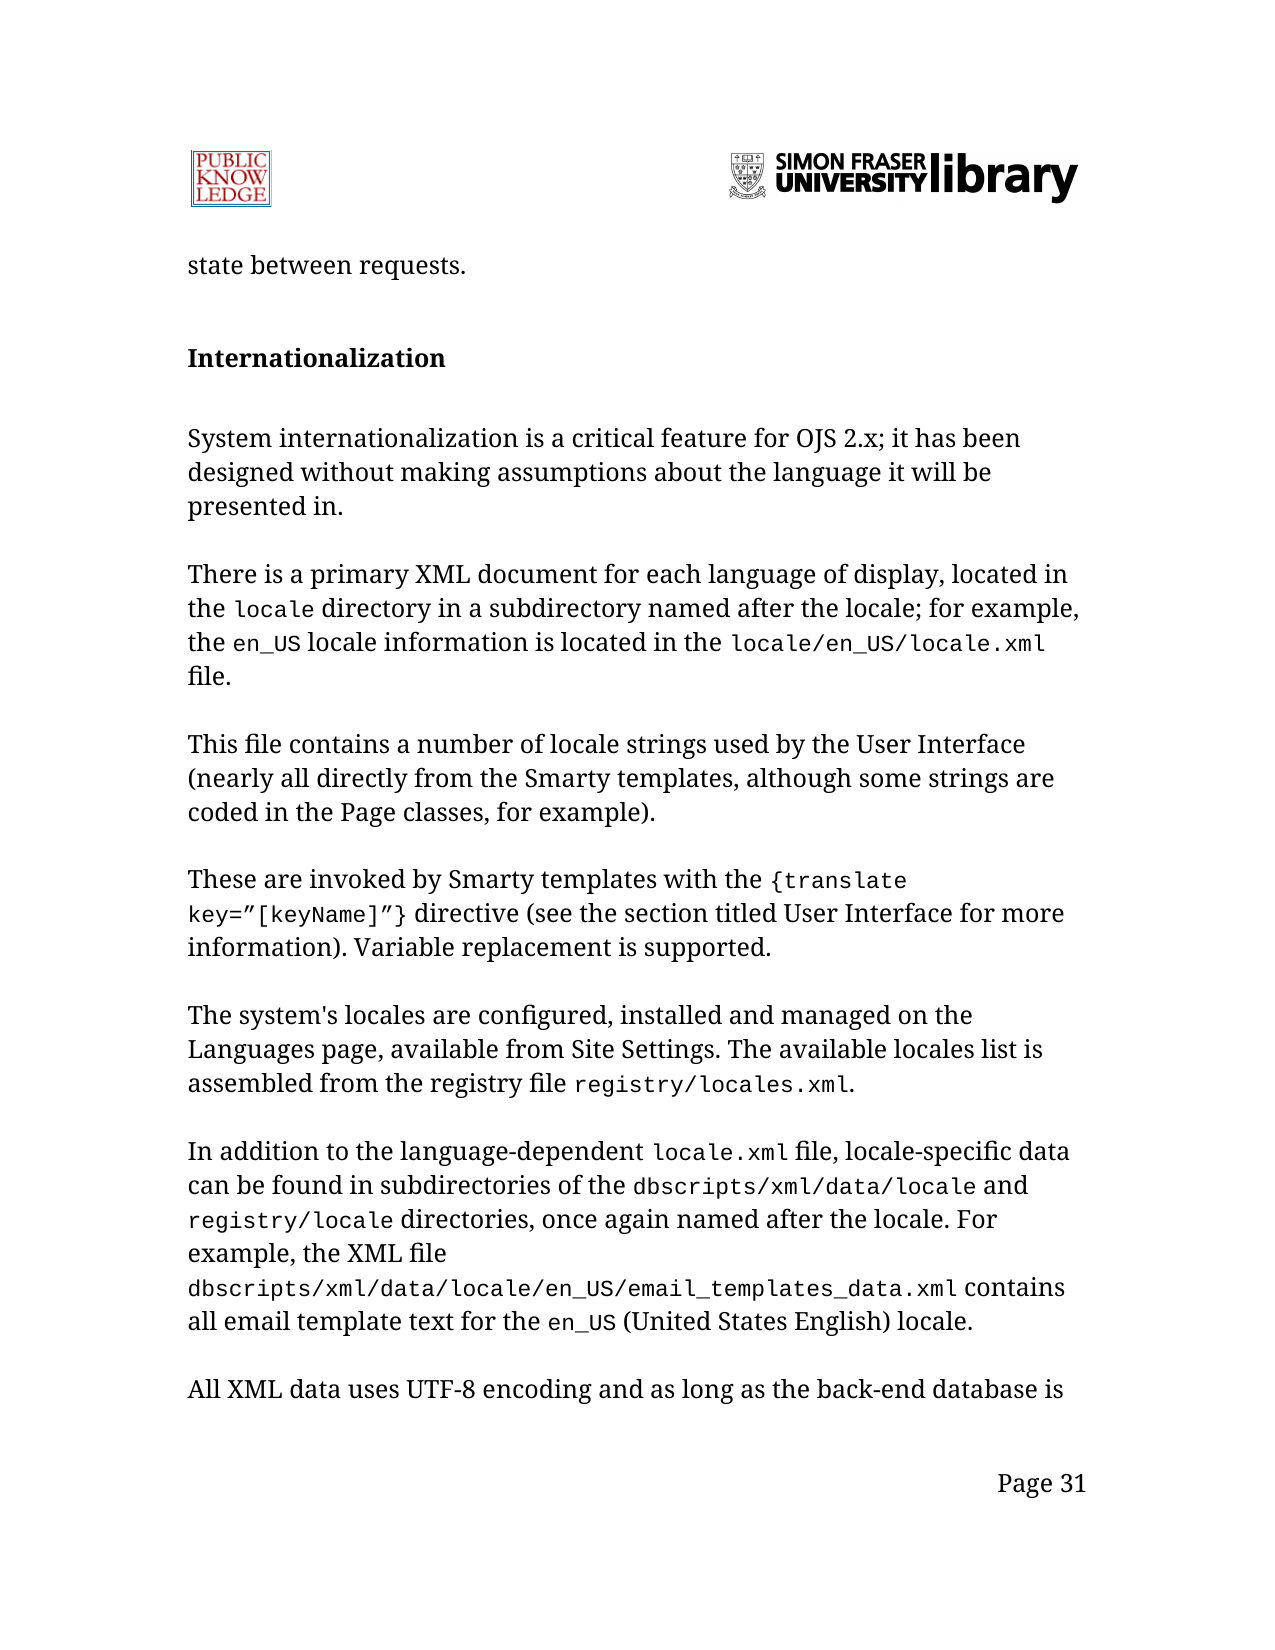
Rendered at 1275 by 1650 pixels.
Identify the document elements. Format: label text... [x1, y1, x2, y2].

subtitle Internationalization [187, 340, 1087, 374]
text This file contains a number of locale strings used by the User Interface (nearly all directly from the Smarty templates, although some strings are coded in the Page classes, for example). [187, 726, 1087, 828]
picture [723, 150, 1083, 207]
text The system's locales are configured, installed and managed on the Languages page, available from Site Settings. The available locales list is assembled from the registry file registry/locales.xml. [187, 998, 1087, 1100]
text System internationalization is a critical feature for OJS 2.x; it has been designed without making assumptions about the language it will be presented in. [187, 421, 1087, 523]
text These are invoked by Smarty templates with the {translate key=”[keyName]”} directive (see the section titled User Interface for more information). Variable replacement is supported. [187, 862, 1087, 964]
text There is a primary XML document for each language of display, located in the locale directory in a subdirectory named after the locale; for example, the en_US locale information is located in the locale/en_US/locale.xml file. [187, 557, 1087, 692]
text state between requests. [187, 247, 1087, 281]
picture [193, 150, 272, 205]
text All XML data uses UTF-8 encoding and as long as the back-end database is [187, 1372, 1087, 1406]
text In addition to the language-dependent locale.xml file, locale-specific data can be found in subdirectories of the dbscripts/xml/data/locale and registry/locale directories, once again named after the locale. For example, the XML file dbscripts/xml/data/locale/en_US/email_templates_data.xml contains all email template text for the en_US (United States English) locale. [187, 1134, 1087, 1338]
